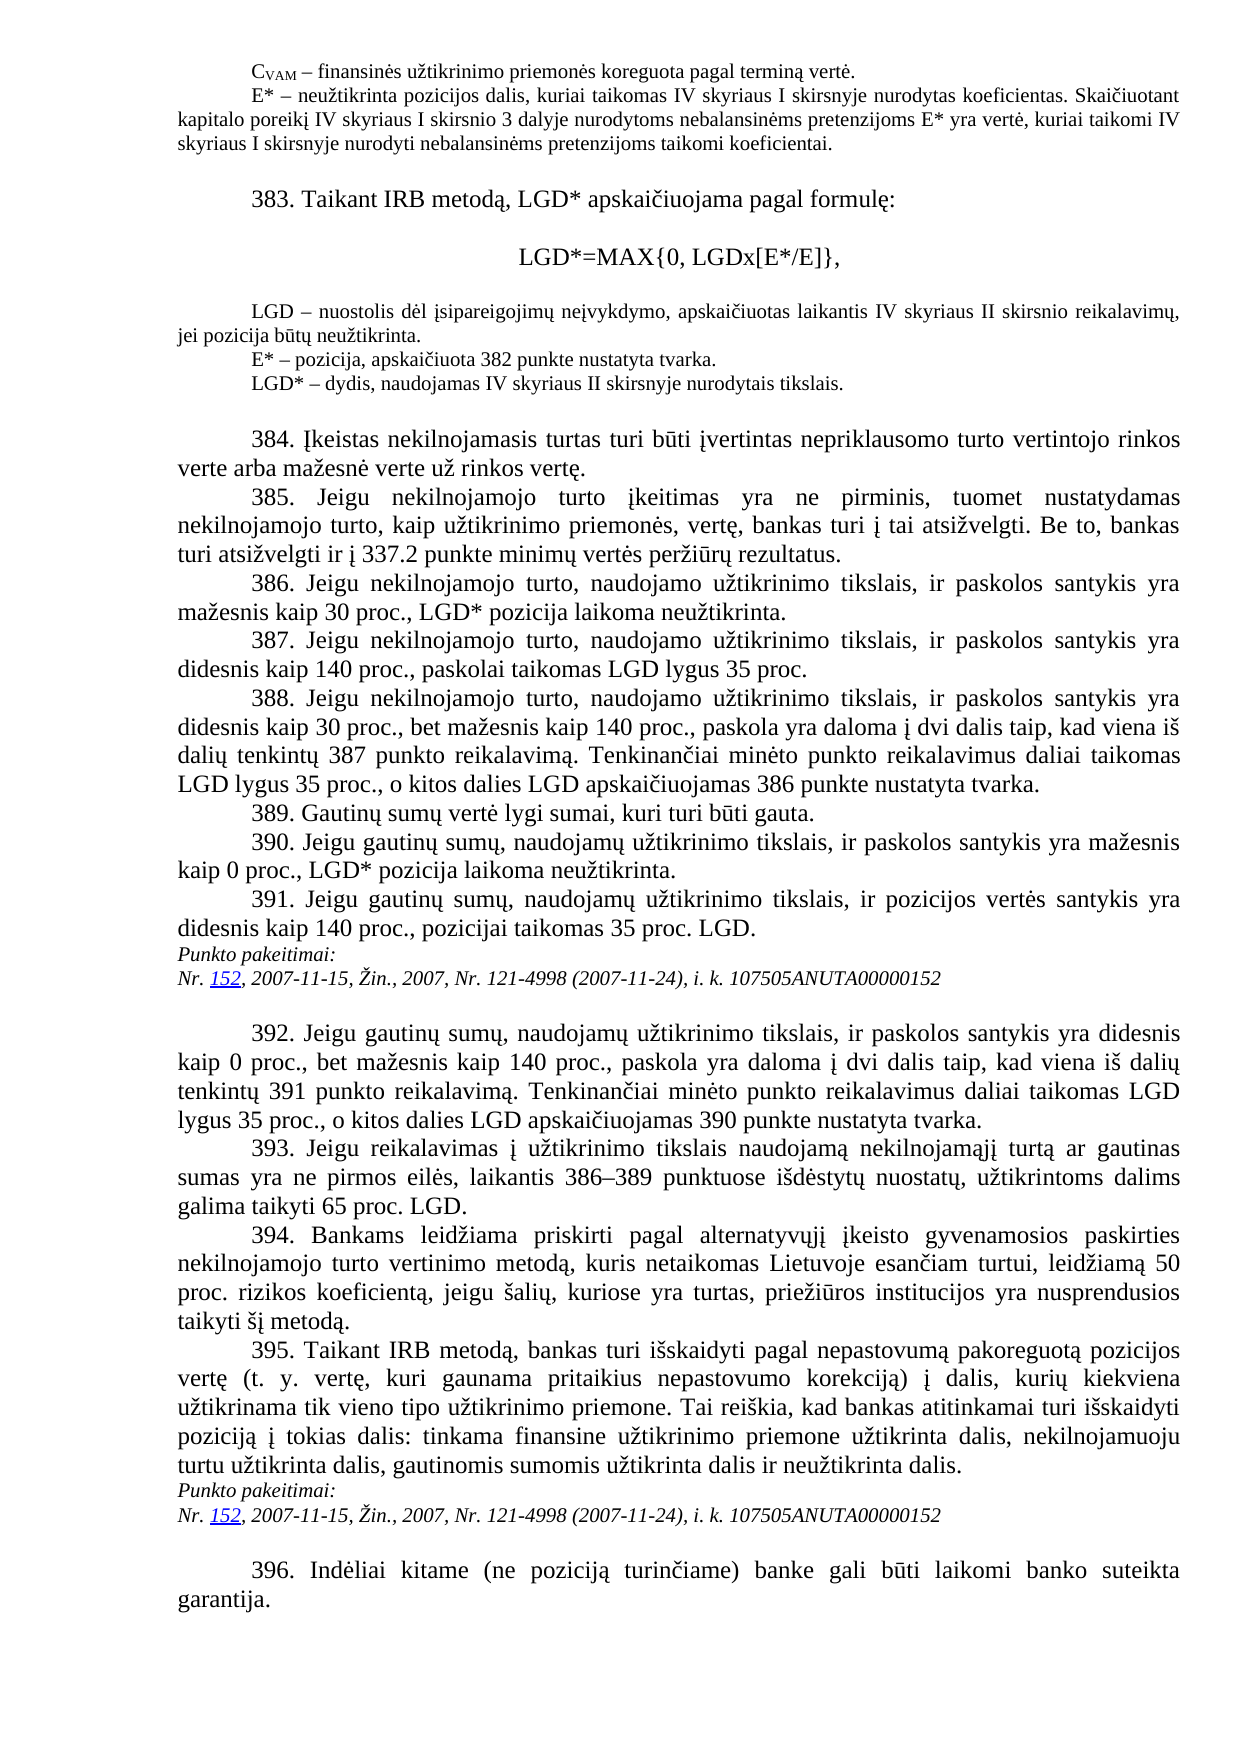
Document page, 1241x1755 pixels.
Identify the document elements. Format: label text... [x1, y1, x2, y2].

text 394. Bankams leidžiama priskirti pagal alternatyvųjį įkeisto gyvenamosios paskirties nekilnojamojo turto vertinimo metodą, kuris netaikomas Lietuvoje esančiam turtui, leidžiamą 50 proc. rizikos koeficientą, jeigu šalių, kuriose yra turtas, priežiūros institucijos yra nusprendusios taikyti šį metodą. [177, 1220, 1181, 1335]
text 395. Taikant IRB metodą, bankas turi išskaidyti pagal nepastovumą pakoreguotą pozicijos vertę (t. y. vertę, kuri gaunama pritaikius nepastovumo korekciją) į dalis, kurių kiekviena užtikrinama tik vieno tipo užtikrinimo priemone. Tai reiškia, kad bankas atitinkamai turi išskaidyti poziciją į tokias dalis: tinkama finansine užtikrinimo priemone užtikrinta dalis, nekilnojamuoju turtu užtikrinta dalis, gautinomis sumomis užtikrinta dalis ir neužtikrinta dalis. [177, 1335, 1181, 1478]
text 391. Jeigu gautinų sumų, naudojamų užtikrinimo tikslais, ir pozicijos vertės santykis yra didesnis kaip 140 proc., pozicijai taikomas 35 proc. LGD. [177, 884, 1181, 942]
text 390. Jeigu gautinų sumų, naudojamų užtikrinimo tikslais, ir paskolos santykis yra mažesnis kaip 0 proc., LGD* pozicija laikoma neužtikrinta. [177, 827, 1181, 884]
text 387. Jeigu nekilnojamojo turto, naudojamo užtikrinimo tikslais, ir paskolos santykis yra didesnis kaip 140 proc., paskolai taikomas LGD lygus 35 proc. [177, 625, 1181, 683]
text Punkto pakeitimai: [177, 942, 1181, 966]
text Nr. 152, 2007-11-15, Žin., 2007, Nr. 121-4998 (2007-11-24), i. k. 107505ANUTA00000152 [177, 1502, 1181, 1527]
text LGD – nuostolis dėl įsipareigojimų neįvykdymo, apskaičiuotas laikantis IV skyriaus II skirsnio reikalavimų, jei pozicija būtų neužtikrinta. [177, 299, 1181, 347]
text Nr. 152, 2007-11-15, Žin., 2007, Nr. 121-4998 (2007-11-24), i. k. 107505ANUTA00000152 [177, 966, 1181, 990]
text 392. Jeigu gautinų sumų, naudojamų užtikrinimo tikslais, ir paskolos santykis yra didesnis kaip 0 proc., bet mažesnis kaip 140 proc., paskola yra daloma į dvi dalis taip, kad viena iš dalių tenkintų 391 punkto reikalavimą. Tenkinančiai minėto punkto reikalavimus daliai taikomas LGD lygus 35 proc., o kitos dalies LGD apskaičiuojamas 390 punkte nustatyta tvarka. [177, 1018, 1181, 1133]
text 393. Jeigu reikalavimas į užtikrinimo tikslais naudojamą nekilnojamąjį turtą ar gautinas sumas yra ne pirmos eilės, laikantis 386–389 punktuose išdėstytų nuostatų, užtikrintoms dalims galima taikyti 65 proc. LGD. [177, 1133, 1181, 1220]
text E* – neužtikrinta pozicijos dalis, kuriai taikomas IV skyriaus I skirsnyje nurodytas koeficientas. Skaičiuotant kapitalo poreikį IV skyriaus I skirsnio 3 dalyje nurodytoms nebalansinėms pretenzijoms E* yra vertė, kuriai taikomi IV skyriaus I skirsnyje nurodyti nebalansinėms pretenzijoms taikomi koeficientai. [177, 83, 1181, 155]
text 388. Jeigu nekilnojamojo turto, naudojamo užtikrinimo tikslais, ir paskolos santykis yra didesnis kaip 30 proc., bet mažesnis kaip 140 proc., paskola yra daloma į dvi dalis taip, kad viena iš dalių tenkintų 387 punkto reikalavimą. Tenkinančiai minėto punkto reikalavimus daliai taikomas LGD lygus 35 proc., o kitos dalies LGD apskaičiuojamas 386 punkte nustatyta tvarka. [177, 683, 1181, 798]
text E* – pozicija, apskaičiuota 382 punkte nustatyta tvarka. [177, 347, 1181, 371]
text 384. Įkeistas nekilnojamasis turtas turi būti įvertintas nepriklausomo turto vertintojo rinkos verte arba mažesnė verte už rinkos vertę. [177, 424, 1181, 482]
text LGD* – dydis, naudojamas IV skyriaus II skirsnyje nurodytais tikslais. [177, 371, 1181, 395]
text 383. Taikant IRB metodą, LGD* apskaičiuojama pagal formulę: [177, 184, 1181, 213]
text Punkto pakeitimai: [177, 1478, 1181, 1502]
text 396. Indėliai kitame (ne poziciją turinčiame) banke gali būti laikomi banko suteikta garantija. [177, 1555, 1181, 1613]
text 389. Gautinų sumų vertė lygi sumai, kuri turi būti gauta. [177, 798, 1181, 827]
text CVAM – finansinės užtikrinimo priemonės koreguota pagal terminą vertė. [177, 59, 1181, 83]
text LGD*=MAX{0, LGDx[E*/E]}, [177, 242, 1181, 270]
text 385. Jeigu nekilnojamojo turto įkeitimas yra ne pirminis, tuomet nustatydamas nekilnojamojo turto, kaip užtikrinimo priemonės, vertę, bankas turi į tai atsižvelgti. Be to, bankas turi atsižvelgti ir į 337.2 punkte minimų vertės peržiūrų rezultatus. [177, 482, 1181, 568]
text 386. Jeigu nekilnojamojo turto, naudojamo užtikrinimo tikslais, ir paskolos santykis yra mažesnis kaip 30 proc., LGD* pozicija laikoma neužtikrinta. [177, 568, 1181, 625]
